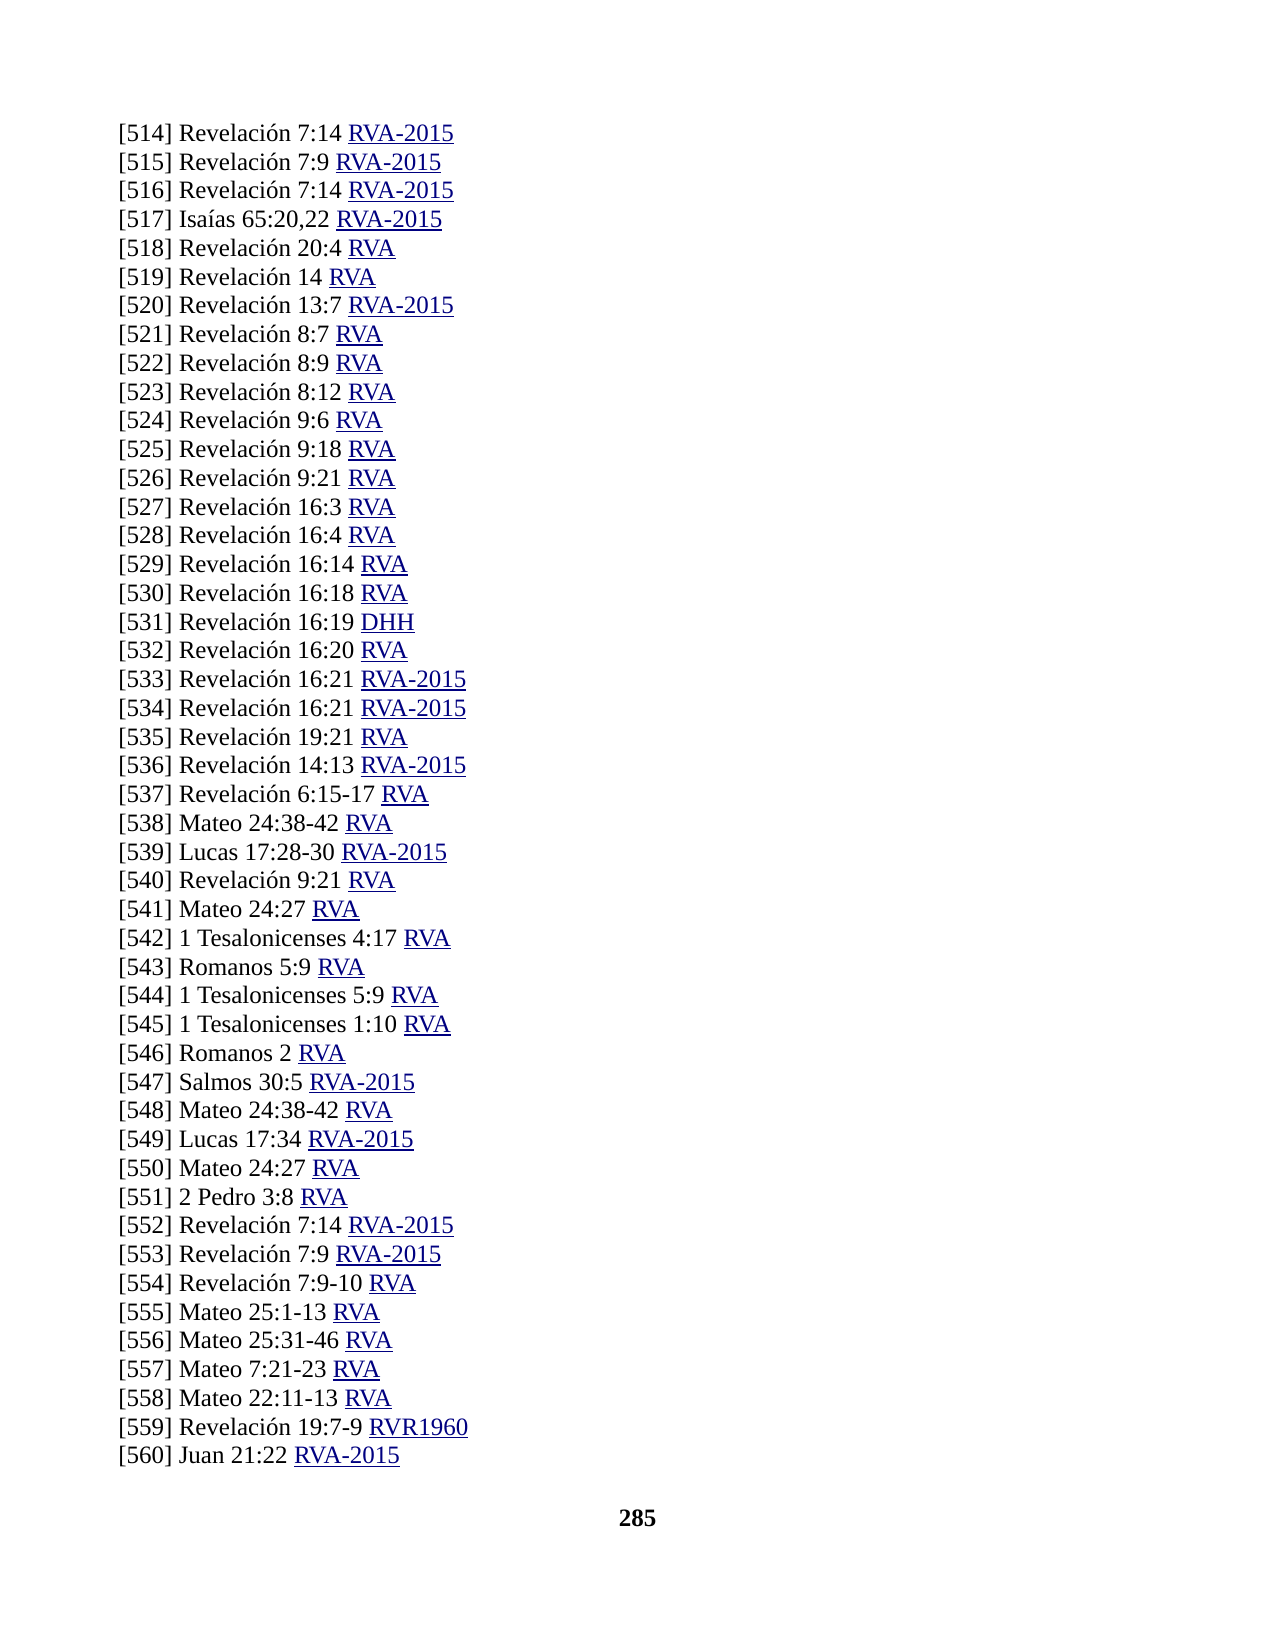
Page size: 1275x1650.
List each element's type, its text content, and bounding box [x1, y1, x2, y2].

text Revelación 16:19 DHH [118, 607, 1157, 636]
text Revelación 9:21 RVA [118, 866, 1157, 894]
text Revelación 6:15-17 RVA [118, 779, 1157, 808]
text Revelación 7:9-10 RVA [118, 1268, 1157, 1297]
text Revelación 16:21 RVA-2015 [118, 693, 1157, 722]
text Mateo 24:38-42 RVA [118, 1096, 1157, 1124]
text 1 Tesalonicenses 5:9 RVA [118, 981, 1157, 1009]
text Lucas 17:34 RVA-2015 [118, 1124, 1157, 1153]
text Juan 21:22 RVA-2015 [118, 1441, 1157, 1469]
text Revelación 19:21 RVA [118, 722, 1157, 751]
text Mateo 24:27 RVA [118, 894, 1157, 923]
text Revelación 14:13 RVA-2015 [118, 751, 1157, 779]
text Revelación 9:18 RVA [118, 434, 1157, 463]
text Mateo 25:1-13 RVA [118, 1297, 1157, 1326]
text Revelación 13:7 RVA-2015 [118, 291, 1157, 319]
text 1 Tesalonicenses 1:10 RVA [118, 1009, 1157, 1038]
text Revelación 9:6 RVA [118, 406, 1157, 434]
text Revelación 19:7-9 RVR1960 [118, 1412, 1157, 1441]
text Revelación 16:3 RVA [118, 492, 1157, 521]
text Mateo 24:38-42 RVA [118, 808, 1157, 837]
text Revelación 7:9 RVA-2015 [118, 1239, 1157, 1268]
text Revelación 16:20 RVA [118, 636, 1157, 664]
text Isaías 65:20,22 RVA-2015 [118, 204, 1157, 233]
text Lucas 17:28-30 RVA-2015 [118, 837, 1157, 866]
text Mateo 7:21-23 RVA [118, 1354, 1157, 1383]
text Romanos 5:9 RVA [118, 952, 1157, 981]
text Revelación 16:4 RVA [118, 521, 1157, 549]
text Revelación 16:21 RVA-2015 [118, 664, 1157, 693]
text Mateo 25:31-46 RVA [118, 1326, 1157, 1354]
text Revelación 9:21 RVA [118, 463, 1157, 492]
text Revelación 14 RVA [118, 262, 1157, 291]
text Revelación 16:14 RVA [118, 549, 1157, 578]
text Revelación 16:18 RVA [118, 578, 1157, 607]
text Romanos 2 RVA [118, 1038, 1157, 1067]
text Revelación 7:14 RVA-2015 [118, 176, 1157, 204]
text Revelación 8:9 RVA [118, 348, 1157, 377]
text Revelación 20:4 RVA [118, 233, 1157, 262]
text Revelación 8:7 RVA [118, 319, 1157, 348]
text 1 Tesalonicenses 4:17 RVA [118, 923, 1157, 952]
text Revelación 8:12 RVA [118, 377, 1157, 406]
text Revelación 7:9 RVA-2015 [118, 147, 1157, 176]
text Mateo 22:11-13 RVA [118, 1383, 1157, 1412]
text Mateo 24:27 RVA [118, 1153, 1157, 1182]
text Salmos 30:5 RVA-2015 [118, 1067, 1157, 1096]
text Revelación 7:14 RVA-2015 [118, 1211, 1157, 1239]
text 2 Pedro 3:8 RVA [118, 1182, 1157, 1211]
text Revelación 7:14 RVA-2015 [118, 118, 1157, 147]
